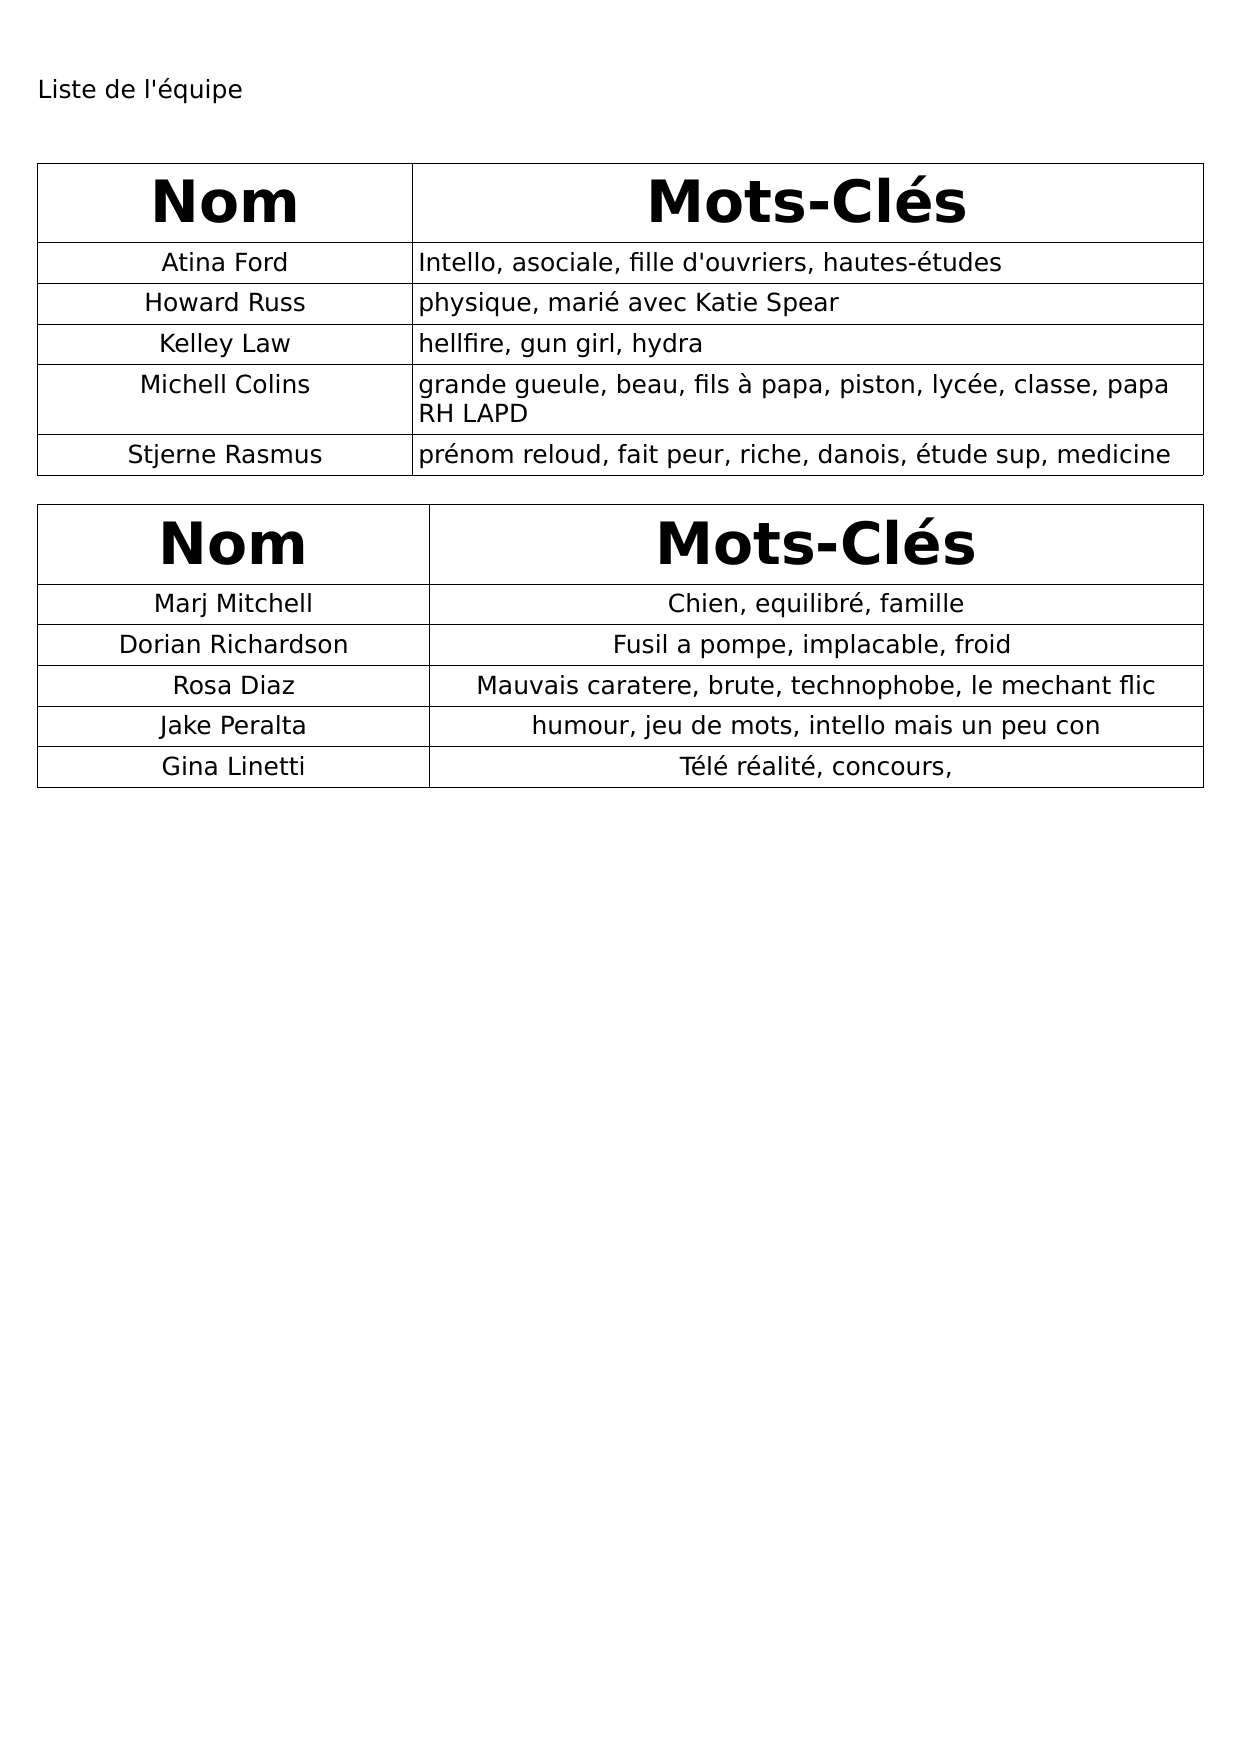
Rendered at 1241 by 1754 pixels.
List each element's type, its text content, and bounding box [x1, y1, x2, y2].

table_cell Atina Ford [38, 243, 412, 283]
table_cell Stjerne Rasmus [38, 435, 412, 475]
table_cell Michell Colins [38, 365, 412, 434]
table_cell Jake Peralta [38, 707, 429, 746]
table_header Nom [38, 164, 412, 242]
table_cell Gina Linetti [38, 747, 429, 787]
table_cell Télé réalité, concours, [430, 747, 1203, 787]
table_cell humour, jeu de mots, intello mais un peu con [430, 707, 1203, 746]
table_cell Intello, asociale, fille d'ouvriers, hautes-études [413, 243, 1203, 283]
table_cell Mauvais caratere, brute, technophobe, le mechant flic [430, 666, 1203, 706]
table_cell Rosa Diaz [38, 666, 429, 706]
table_cell Fusil a pompe, implacable, froid [430, 625, 1203, 665]
table_cell physique, marié avec Katie Spear [413, 284, 1203, 323]
table_header Nom [38, 505, 429, 583]
table_cell grande gueule, beau, fils à papa, piston, lycée, classe, papa RH LAPD [413, 365, 1203, 434]
table_cell Kelley Law [38, 325, 412, 364]
text Liste de l'équipe [37, 75, 1203, 133]
table_cell Howard Russ [38, 284, 412, 323]
table_cell prénom reloud, fait peur, riche, danois, étude sup, medicine [413, 435, 1203, 475]
table_cell Chien, equilibré, famille [430, 585, 1203, 624]
table_header Mots-Clés [430, 505, 1203, 583]
table_cell hellfire, gun girl, hydra [413, 325, 1203, 364]
table_cell Marj Mitchell [38, 585, 429, 624]
table_cell Dorian Richardson [38, 625, 429, 665]
table_header Mots-Clés [413, 164, 1203, 242]
